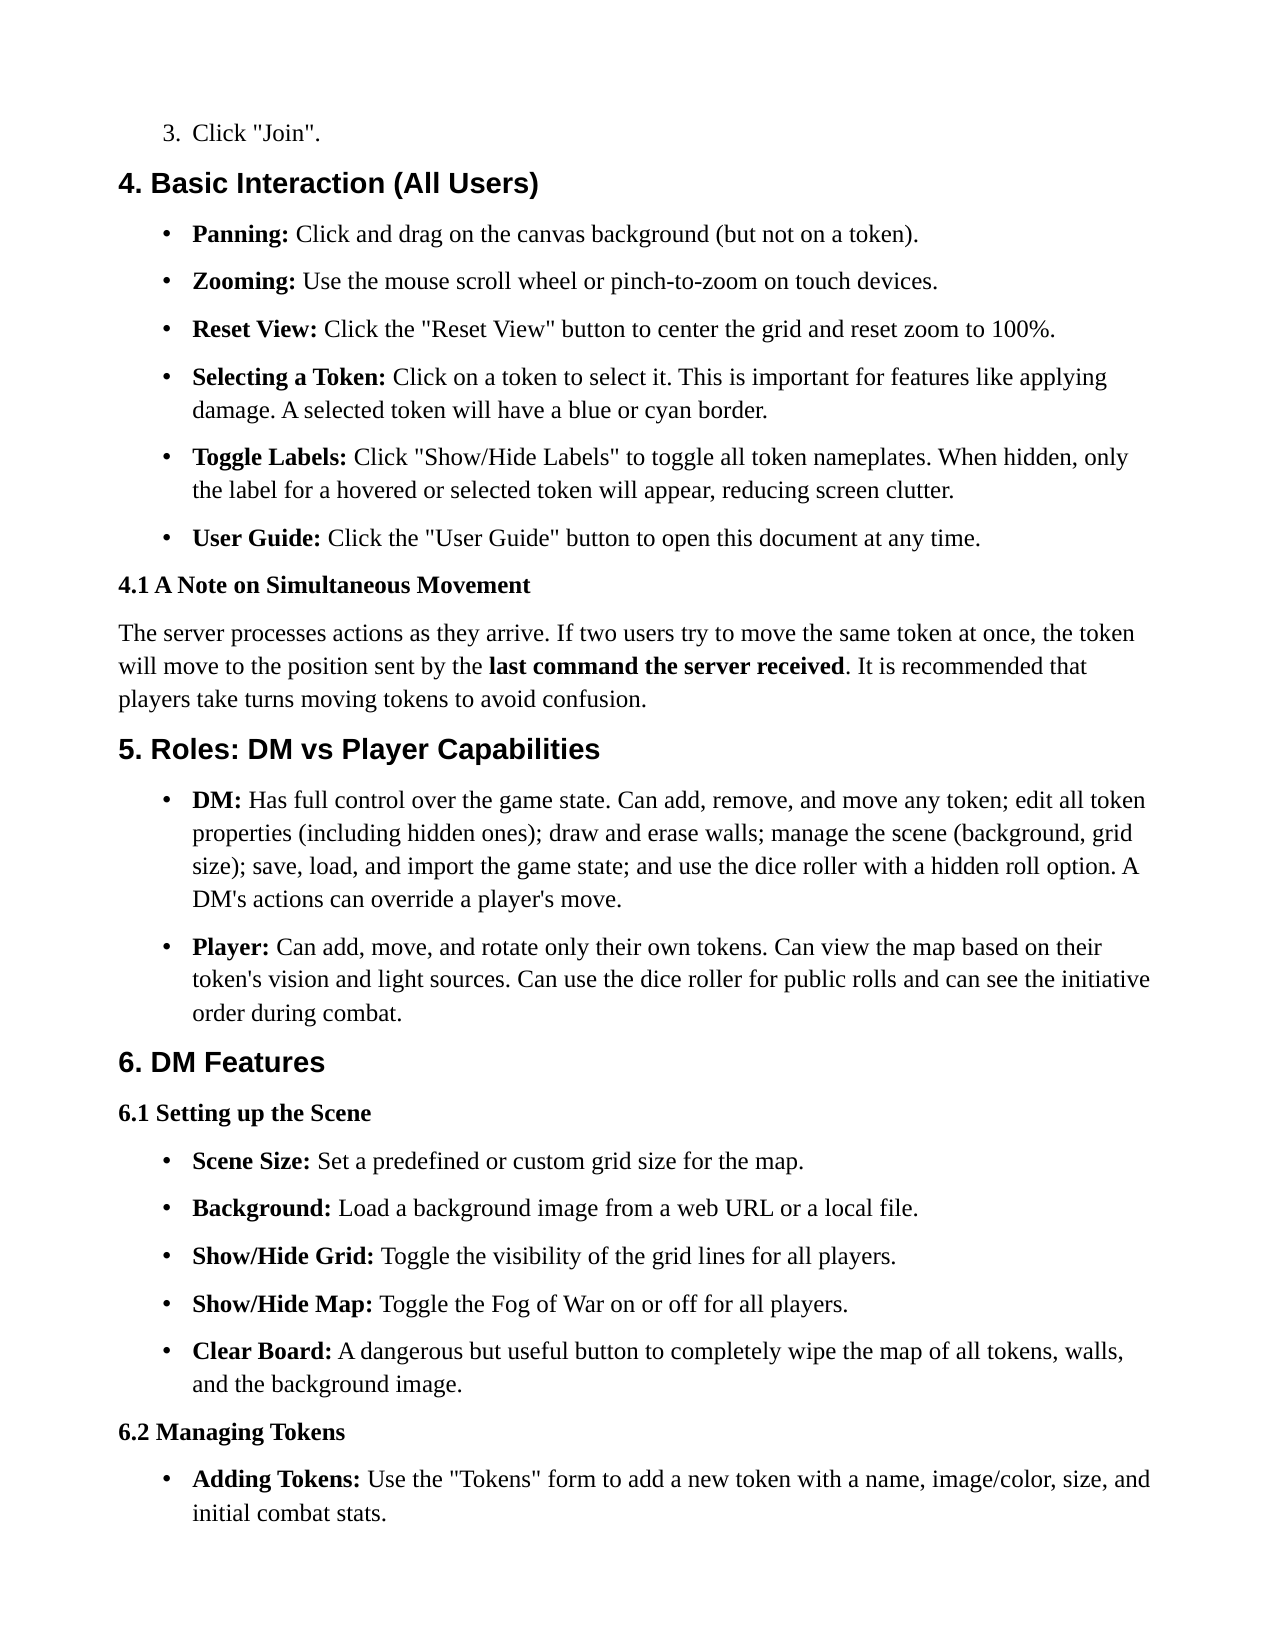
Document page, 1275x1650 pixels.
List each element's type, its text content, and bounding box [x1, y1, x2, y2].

list User Guide: Click the "User Guide" button to open this document at any time. [162, 523, 1157, 552]
list Clear Board: A dangerous but useful button to completely wipe the map of all tokens, walls, and the background image. [162, 1336, 1157, 1398]
list Toggle Labels: Click "Show/Hide Labels" to toggle all token nameplates. When hidden, only the label for a hovered or selected token will appear, reducing screen clutter. [162, 442, 1157, 504]
list Adding Tokens: Use the "Tokens" form to add a new token with a name, image/color, size, and initial combat stats. [162, 1464, 1157, 1526]
list Reset View: Click the "Reset View" button to center the grid and reset zoom to 100%. [162, 314, 1157, 343]
subtitle 4.1 A Note on Simultaneous Movement [118, 571, 1157, 599]
list DM: Has full control over the game state. Can add, remove, and move any token; edit all token properties (including hidden ones); draw and erase walls; manage the scene (background, grid size); save, load, and import the game state; and use the dice roller with a hidden roll option. A DM's actions can override a player's move. [162, 785, 1157, 913]
text The server processes actions as they arrive. If two users try to move the same token at once, the token will move to the position sent by the last command the server received. It is recommended that players take turns moving tokens to avoid confusion. [118, 618, 1157, 713]
list Panning: Click and drag on the canvas background (but not on a token). [162, 219, 1157, 248]
subtitle 6.2 Managing Tokens [118, 1417, 1157, 1446]
list Zooming: Use the mouse scroll wheel or pinch-to-zoom on touch devices. [162, 266, 1157, 295]
subtitle 6. DM Features [118, 1045, 1157, 1079]
list Show/Hide Map: Toggle the Fog of War on or off for all players. [162, 1289, 1157, 1317]
list Player: Can add, move, and rotate only their own tokens. Can view the map based on their token's vision and light sources. Can use the dice roller for public rolls and can see the initiative order during combat. [162, 932, 1157, 1026]
list Scene Size: Set a predefined or custom grid size for the map. [162, 1146, 1157, 1175]
list Selecting a Token: Click on a token to select it. This is important for features like applying damage. A selected token will have a blue or cyan border. [162, 362, 1157, 423]
list Show/Hide Grid: Toggle the visibility of the grid lines for all players. [162, 1241, 1157, 1270]
list Background: Load a background image from a web URL or a local file. [162, 1193, 1157, 1222]
subtitle 4. Basic Interaction (All Users) [118, 166, 1157, 199]
subtitle 5. Roles: DM vs Player Capabilities [118, 732, 1157, 765]
subtitle 6.1 Setting up the Scene [118, 1098, 1157, 1127]
list Click "Join". [162, 118, 1157, 147]
